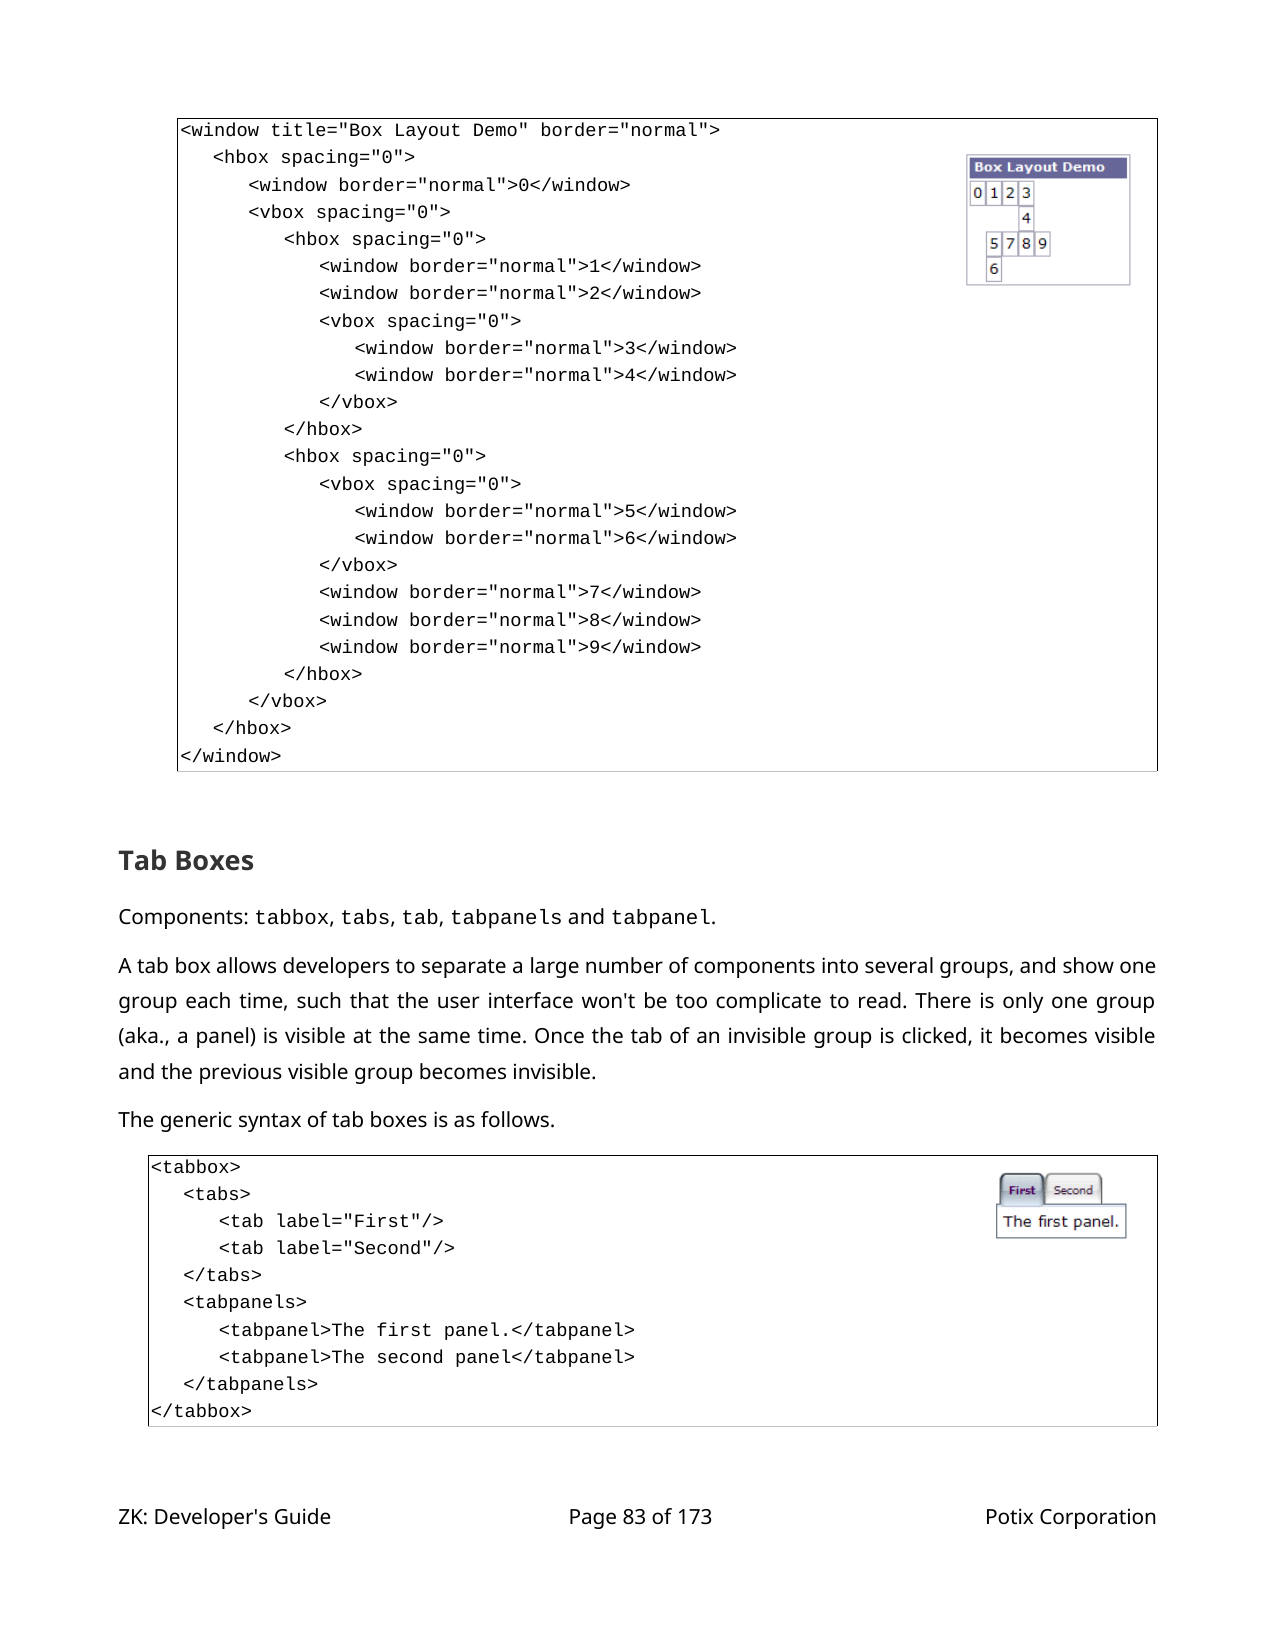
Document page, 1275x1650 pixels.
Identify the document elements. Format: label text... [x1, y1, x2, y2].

text Components: tabbox, tabs, tab, tabpanels and tabpanel. [118, 902, 1157, 931]
text <vbox spacing="0"> [178, 308, 1157, 333]
text <tab label="Second"/> [149, 1236, 1157, 1260]
text <vbox spacing="0"> [178, 472, 1157, 496]
text </vbox> [178, 553, 1157, 577]
text <window border="normal">0</window> [178, 172, 964, 197]
text <window border="normal">5</window> [178, 499, 1157, 523]
text <window border="normal">6</window> [178, 526, 1157, 550]
text </vbox> [178, 689, 1157, 713]
text A tab box allows developers to separate a large number of components into several groups, and show one group each time, such that the user interface won't be too complicate to read. There is only one group (aka., a panel) is visible at the same time. Once the tab of an invisible group is clicked, it becomes visible and the previous visible group becomes invisible. [118, 951, 1157, 1085]
text <window border="normal">2</window> [178, 281, 1157, 306]
text [1133, 227, 1157, 251]
text </hbox> [178, 662, 1157, 686]
text </window> [178, 743, 1157, 771]
text <window border="normal">1</window> [178, 254, 964, 278]
text <tab label="First"/> [149, 1209, 995, 1233]
text </tabbox> [149, 1399, 1157, 1426]
picture [964, 152, 1133, 289]
text </hbox> [178, 716, 1157, 741]
text </hbox> [178, 417, 1157, 441]
text <window border="normal">4</window> [178, 363, 1157, 387]
text <tabbox> [149, 1156, 1157, 1179]
text <tabs> [149, 1182, 995, 1206]
text [1133, 200, 1157, 224]
text <vbox spacing="0"> [178, 200, 964, 224]
text <hbox spacing="0"> [178, 145, 1157, 169]
text </vbox> [178, 390, 1157, 414]
text <window border="normal">9</window> [178, 635, 1157, 659]
text <window title="Box Layout Demo" border="normal"> [178, 119, 1157, 142]
text <tabpanel>The second panel</tabpanel> [149, 1345, 1157, 1369]
text <window border="normal">3</window> [178, 336, 1157, 360]
text <tabpanels> [149, 1290, 1157, 1315]
text <hbox spacing="0"> [178, 227, 964, 251]
text <hbox spacing="0"> [178, 444, 1157, 469]
text <window border="normal">7</window> [178, 580, 1157, 604]
text </tabpanels> [149, 1372, 1157, 1396]
picture [995, 1170, 1130, 1242]
subtitle Tab Boxes [118, 842, 1157, 878]
text The generic syntax of tab boxes is as follows. [118, 1106, 1157, 1134]
text [1130, 1209, 1157, 1233]
text <tabpanel>The first panel.</tabpanel> [149, 1318, 1157, 1342]
text <window border="normal">8</window> [178, 607, 1157, 632]
text [1130, 1182, 1157, 1206]
text </tabs> [149, 1263, 1157, 1287]
